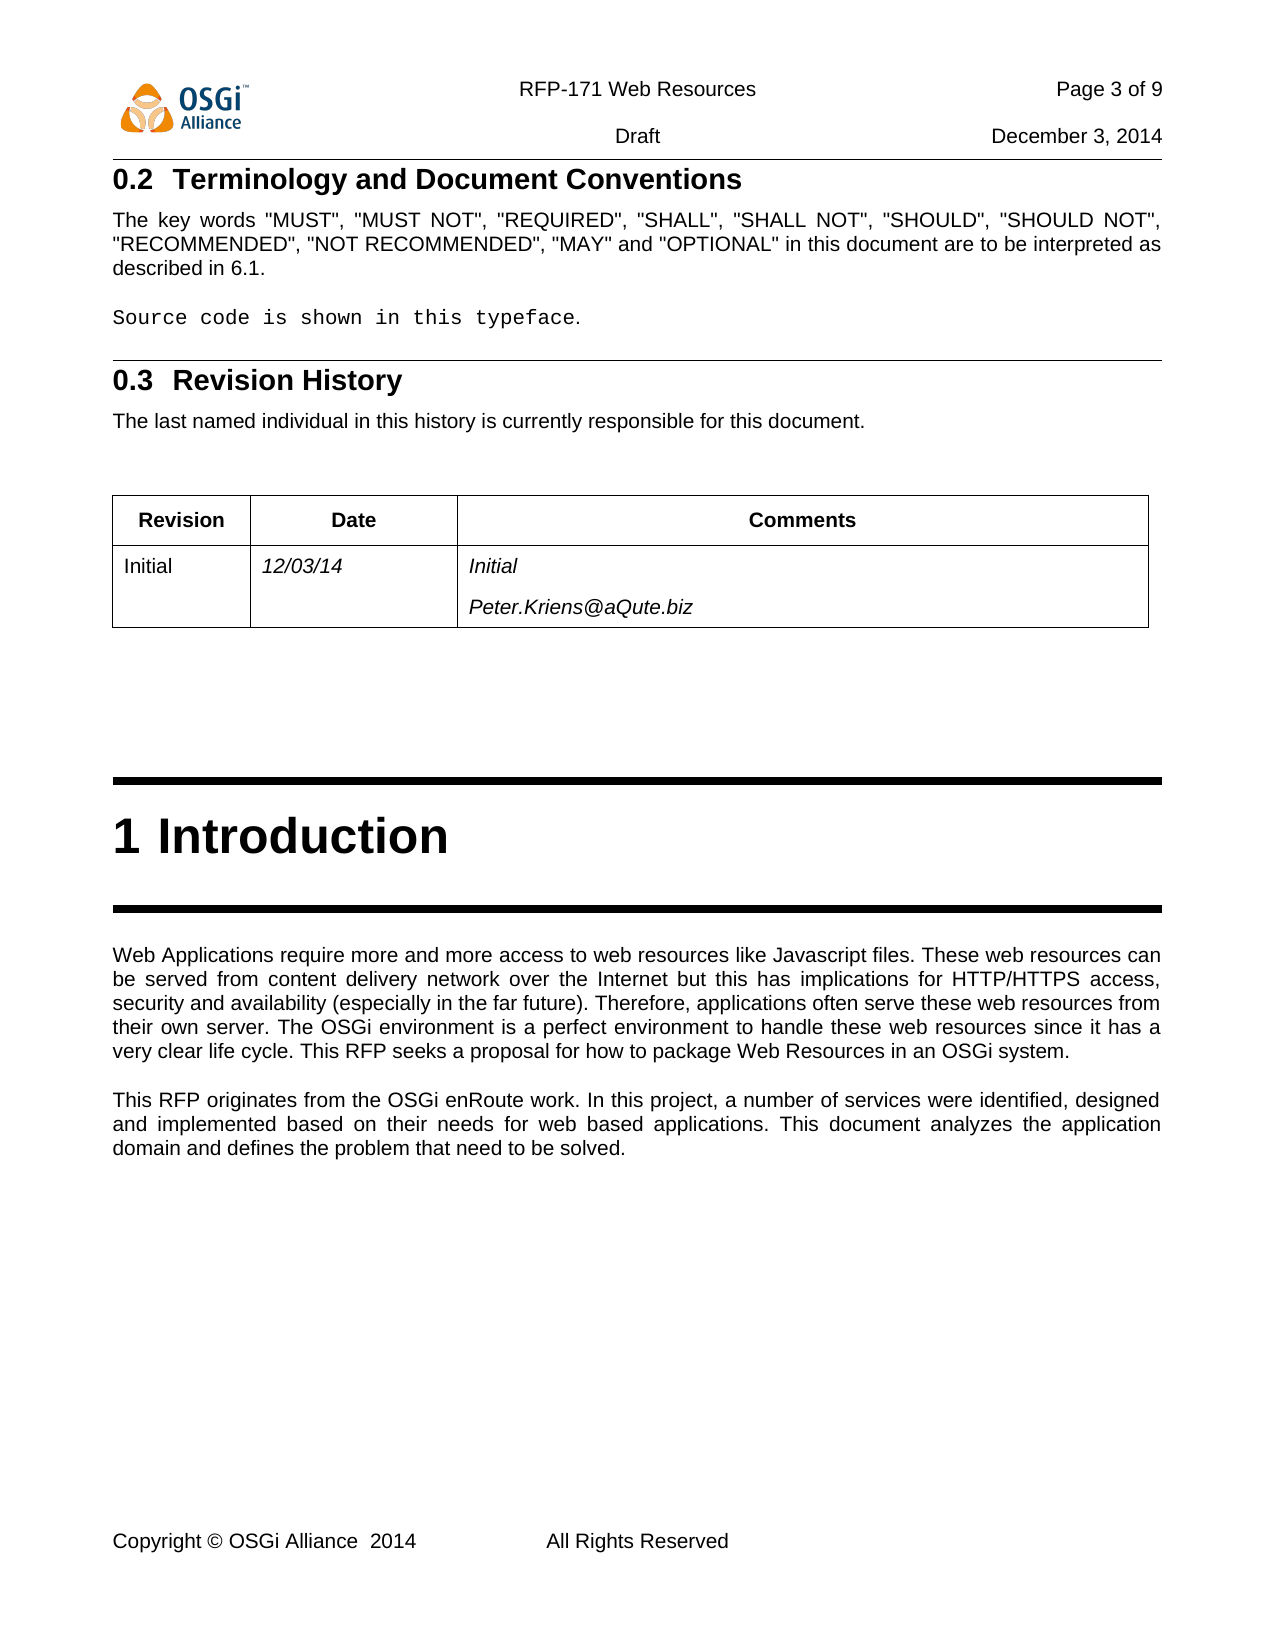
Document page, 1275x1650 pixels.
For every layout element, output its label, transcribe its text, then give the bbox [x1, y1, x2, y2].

table_header Revision [113, 496, 250, 544]
table_header Comments [458, 496, 1148, 544]
subtitle Terminology and Document Conventions [112, 160, 1162, 196]
subtitle Introduction [112, 778, 1162, 913]
text The key words "MUST", "MUST NOT", "REQUIRED", "SHALL", "SHALL NOT", "SHOULD", "SHOULD NOT", "RECOMMENDED", "NOT RECOMMENDED", "MAY" and "OPTIONAL" in this document are to be interpreted as described in 1. [112, 208, 1162, 280]
table_cell Initial Peter.Kriens@aQute.biz [458, 546, 1148, 627]
table_header Date [251, 496, 457, 544]
text The last named individual in this history is currently responsible for this document. [112, 409, 1162, 433]
table_cell 03-12-14 [251, 546, 457, 627]
text Web Applications require more and more access to web resources like Javascript files. These web resources can be served from content delivery network over the Internet but this has implications for HTTP/HTTPS access, security and availability (especially in the far future). Therefore, applications often serve these web resources from their own server. The OSGi environment is a perfect environment to handle these web resources since it has a very clear life cycle. This RFP seeks a proposal for how to package Web Resources in an OSGi system. [112, 943, 1162, 1062]
text This RFP originates from the OSGi enRoute work. In this project, a number of services were identified, designed and implemented based on their needs for web based applications. This document analyzes the application domain and defines the problem that need to be solved. [112, 1087, 1162, 1159]
table_cell Initial [113, 546, 250, 627]
subtitle Revision History [112, 361, 1162, 397]
picture [113, 76, 257, 140]
text Source code is shown in this typeface. [112, 305, 1162, 331]
